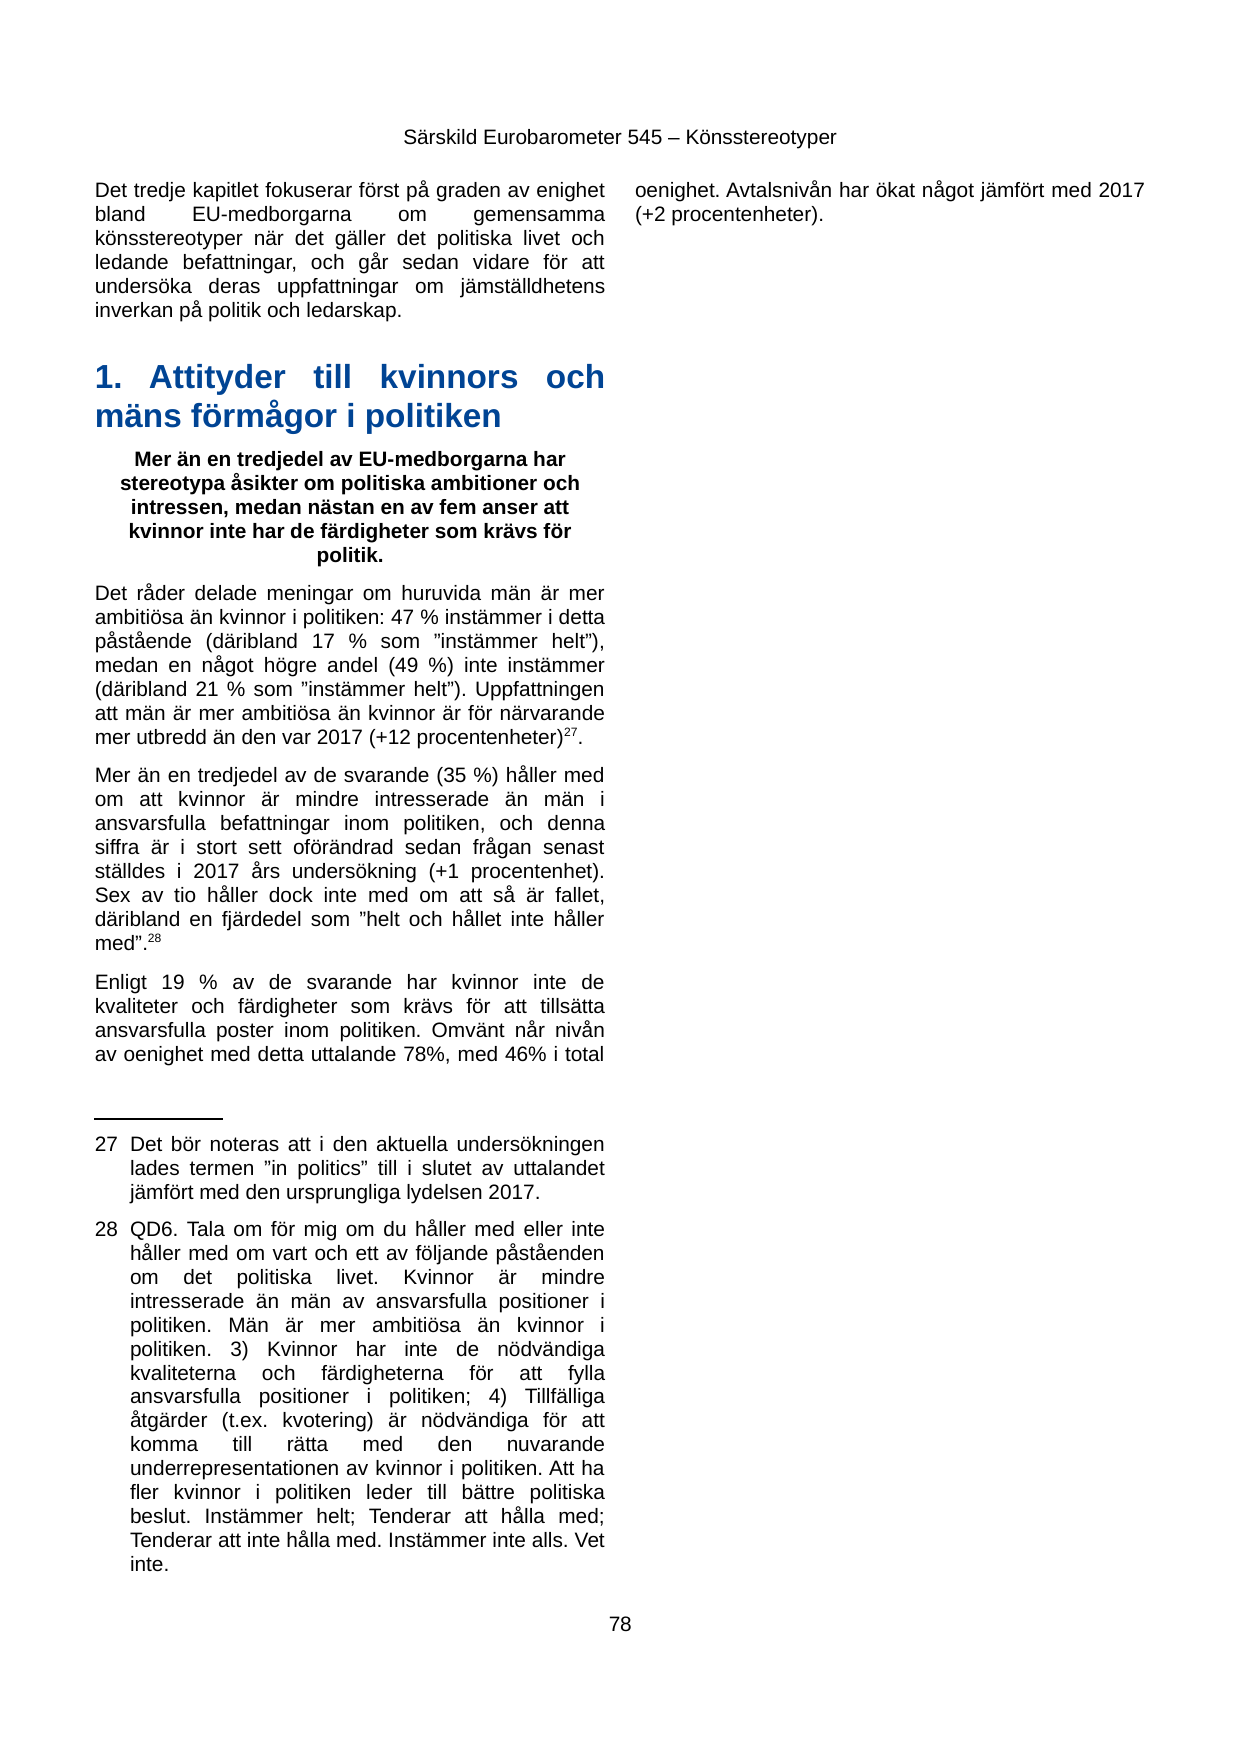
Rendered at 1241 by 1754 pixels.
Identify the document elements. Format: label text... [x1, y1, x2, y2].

text Mer än en tredjedel av de svarande (35 %) håller med om att kvinnor är mindre intresserade än män i ansvarsfulla befattningar inom politiken, och denna siffra är i stort sett oförändrad sedan frågan senast ställdes i 2017 års undersökning (+1 procentenhet). Sex av tio håller dock inte med om att så är fallet, däribland en fjärdedel som ”helt och hållet inte håller med”. [94, 763, 605, 955]
text Mer än en tredjedel av EU-medborgarna har stereotypa åsikter om politiska ambitioner och intressen, medan nästan en av fem anser att kvinnor inte har de färdigheter som krävs för politik. [94, 447, 605, 566]
text Det bör noteras att i den aktuella undersökningen lades termen ”in politics” till i slutet av uttalandet jämfört med den ursprungliga lydelsen 2017. [94, 1132, 605, 1204]
text Det råder delade meningar om huruvida män är mer ambitiösa än kvinnor i politiken: 47 % instämmer i detta påstående (däribland 17 % som ”instämmer helt”), medan en något högre andel (49 %) inte instämmer (däribland 21 % som ”instämmer helt”). Uppfattningen att män är mer ambitiösa än kvinnor är för närvarande mer utbredd än den var 2017 (+12 procentenheter). [94, 581, 605, 749]
text QD6. Tala om för mig om du håller med eller inte håller med om vart och ett av följande påståenden om det politiska livet. Kvinnor är mindre intresserade än män av ansvarsfulla positioner i politiken. Män är mer ambitiösa än kvinnor i politiken. 3) Kvinnor har inte de nödvändiga kvaliteterna och färdigheterna för att fylla ansvarsfulla positioner i politiken; 4) Tillfälliga åtgärder (t.ex. kvotering) är nödvändiga för att komma till rätta med den nuvarande underrepresentationen av kvinnor i politiken. Att ha fler kvinnor i politiken leder till bättre politiska beslut. Instämmer helt; Tenderar att hålla med; Tenderar att inte hålla med. Instämmer inte alls. Vet inte. [94, 1217, 605, 1576]
text oenighet. Avtalsnivån har ökat något jämfört med 2017 (+2 procentenheter). [635, 178, 1146, 226]
text Enligt 19 % av de svarande har kvinnor inte de kvaliteter och färdigheter som krävs för att tillsätta ansvarsfulla poster inom politiken. Omvänt når nivån av oenighet med detta uttalande 78%, med 46% i total [94, 969, 605, 1065]
subtitle 1. Attityder till kvinnors och mäns förmågor i politiken [94, 357, 605, 434]
text Det tredje kapitlet fokuserar först på graden av enighet bland EU-medborgarna om gemensamma könsstereotyper när det gäller det politiska livet och ledande befattningar, och går sedan vidare för att undersöka deras uppfattningar om jämställdhetens inverkan på politik och ledarskap. [94, 178, 605, 322]
